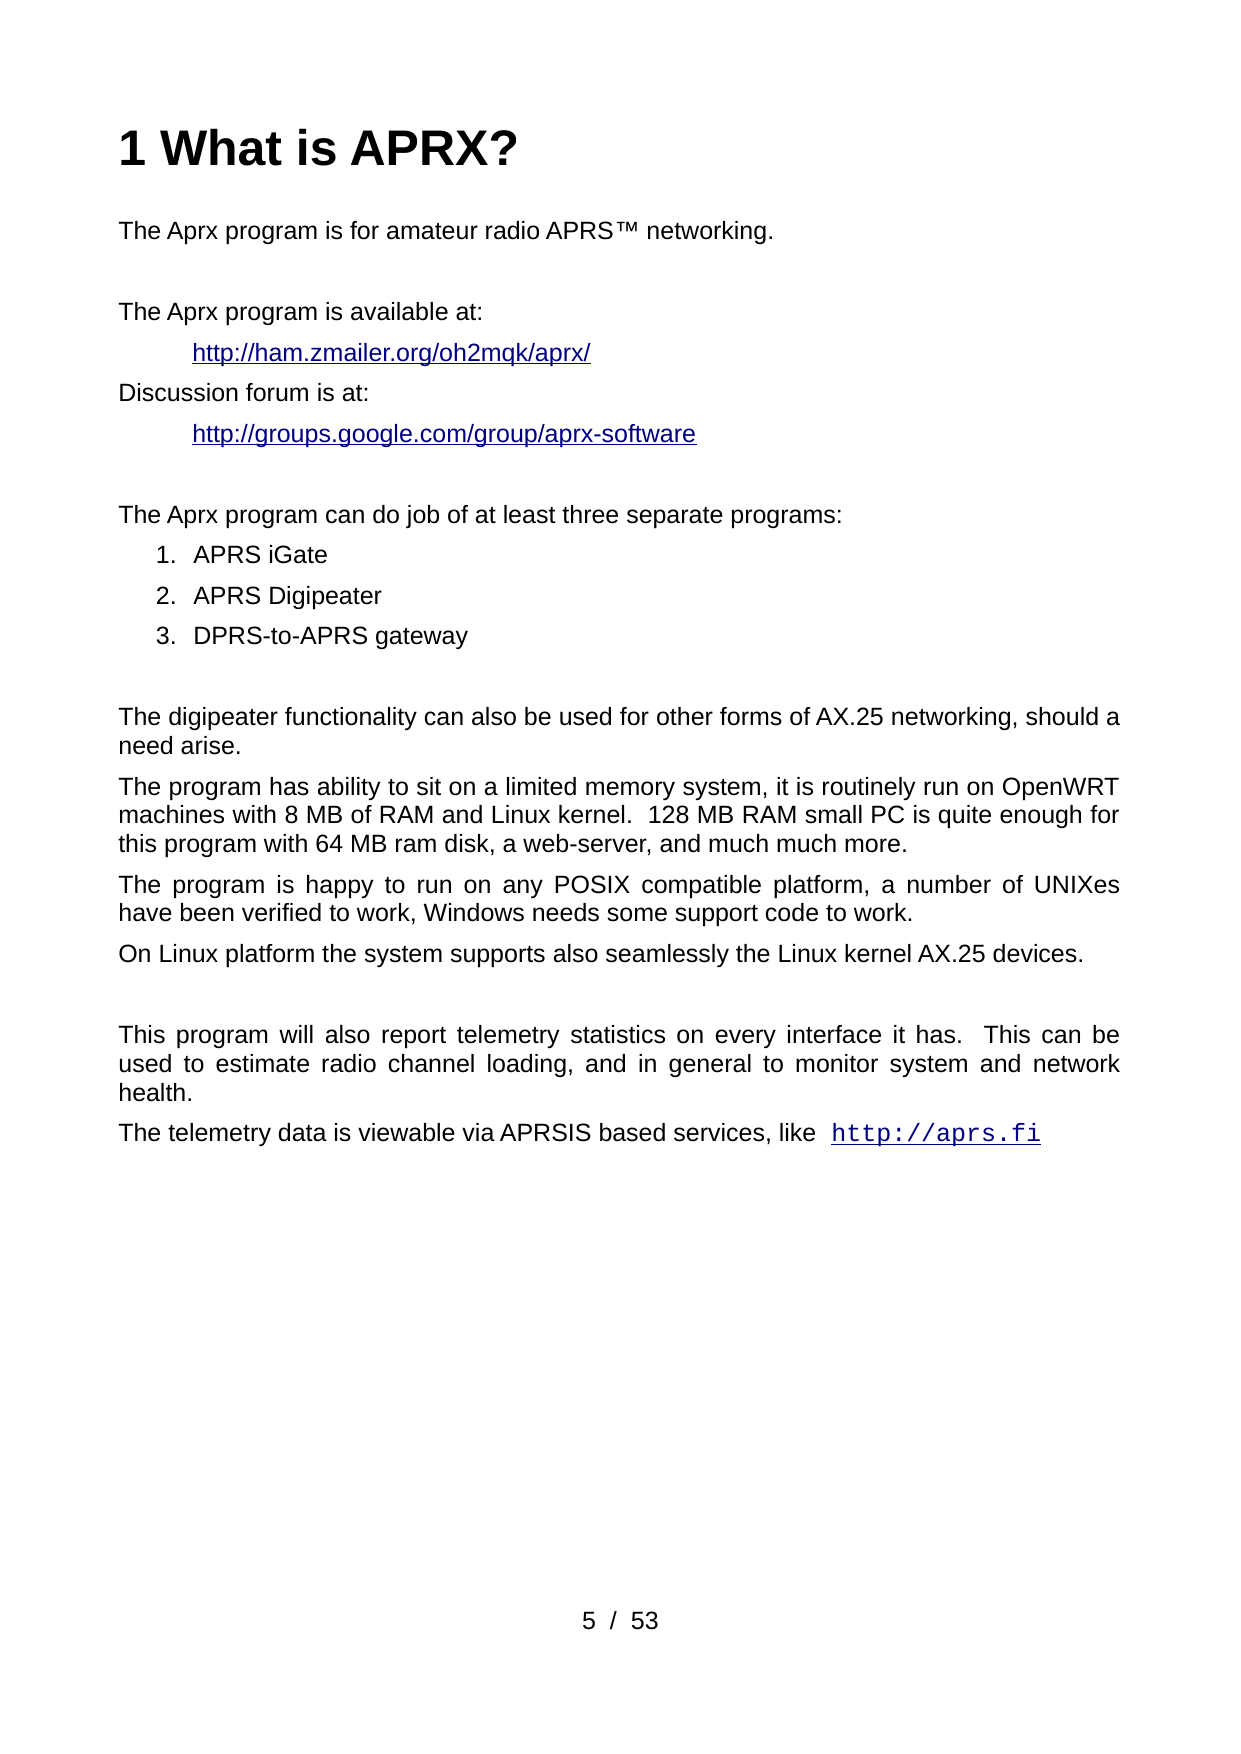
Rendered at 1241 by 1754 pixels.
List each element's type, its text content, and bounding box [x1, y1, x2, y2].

list APRS iGate [156, 540, 1122, 569]
text On Linux platform the system supports also seamlessly the Linux kernel AX.25 devices. [118, 939, 1122, 968]
text http://groups.google.com/group/aprx-software [118, 419, 1122, 447]
text The program has ability to sit on a limited memory system, it is routinely run on OpenWRT machines with 8 MB of RAM and Linux kernel. 128 MB RAM small PC is quite enough for this program with 64 MB ram disk, a web-server, and much much more. [118, 772, 1122, 858]
text The program is happy to run on any POSIX compatible platform, a number of UNIXes have been verified to work, Windows needs some support code to work. [118, 870, 1122, 927]
text Discussion forum is at: [118, 378, 1122, 407]
subtitle What is APRX? [118, 118, 1122, 176]
text http://ham.zmailer.org/oh2mqk/aprx/ [118, 338, 1122, 366]
list APRS Digipeater [156, 581, 1122, 609]
text The digipeater functionality can also be used for other forms of AX.25 networking, should a need arise. [118, 702, 1122, 760]
text The Aprx program is available at: [118, 297, 1122, 326]
text This program will also report telemetry statistics on every interface it has. This can be used to estimate radio channel loading, and in general to monitor system and network health. [118, 1020, 1122, 1106]
text The Aprx program can do job of at least three separate programs: [118, 500, 1122, 528]
text The Aprx program is for amateur radio APRS™ networking. [118, 216, 1122, 245]
list DPRS-to-APRS gateway [156, 621, 1122, 650]
text The telemetry data is viewable via APRSIS based services, like http://aprs.fi [118, 1118, 1122, 1149]
